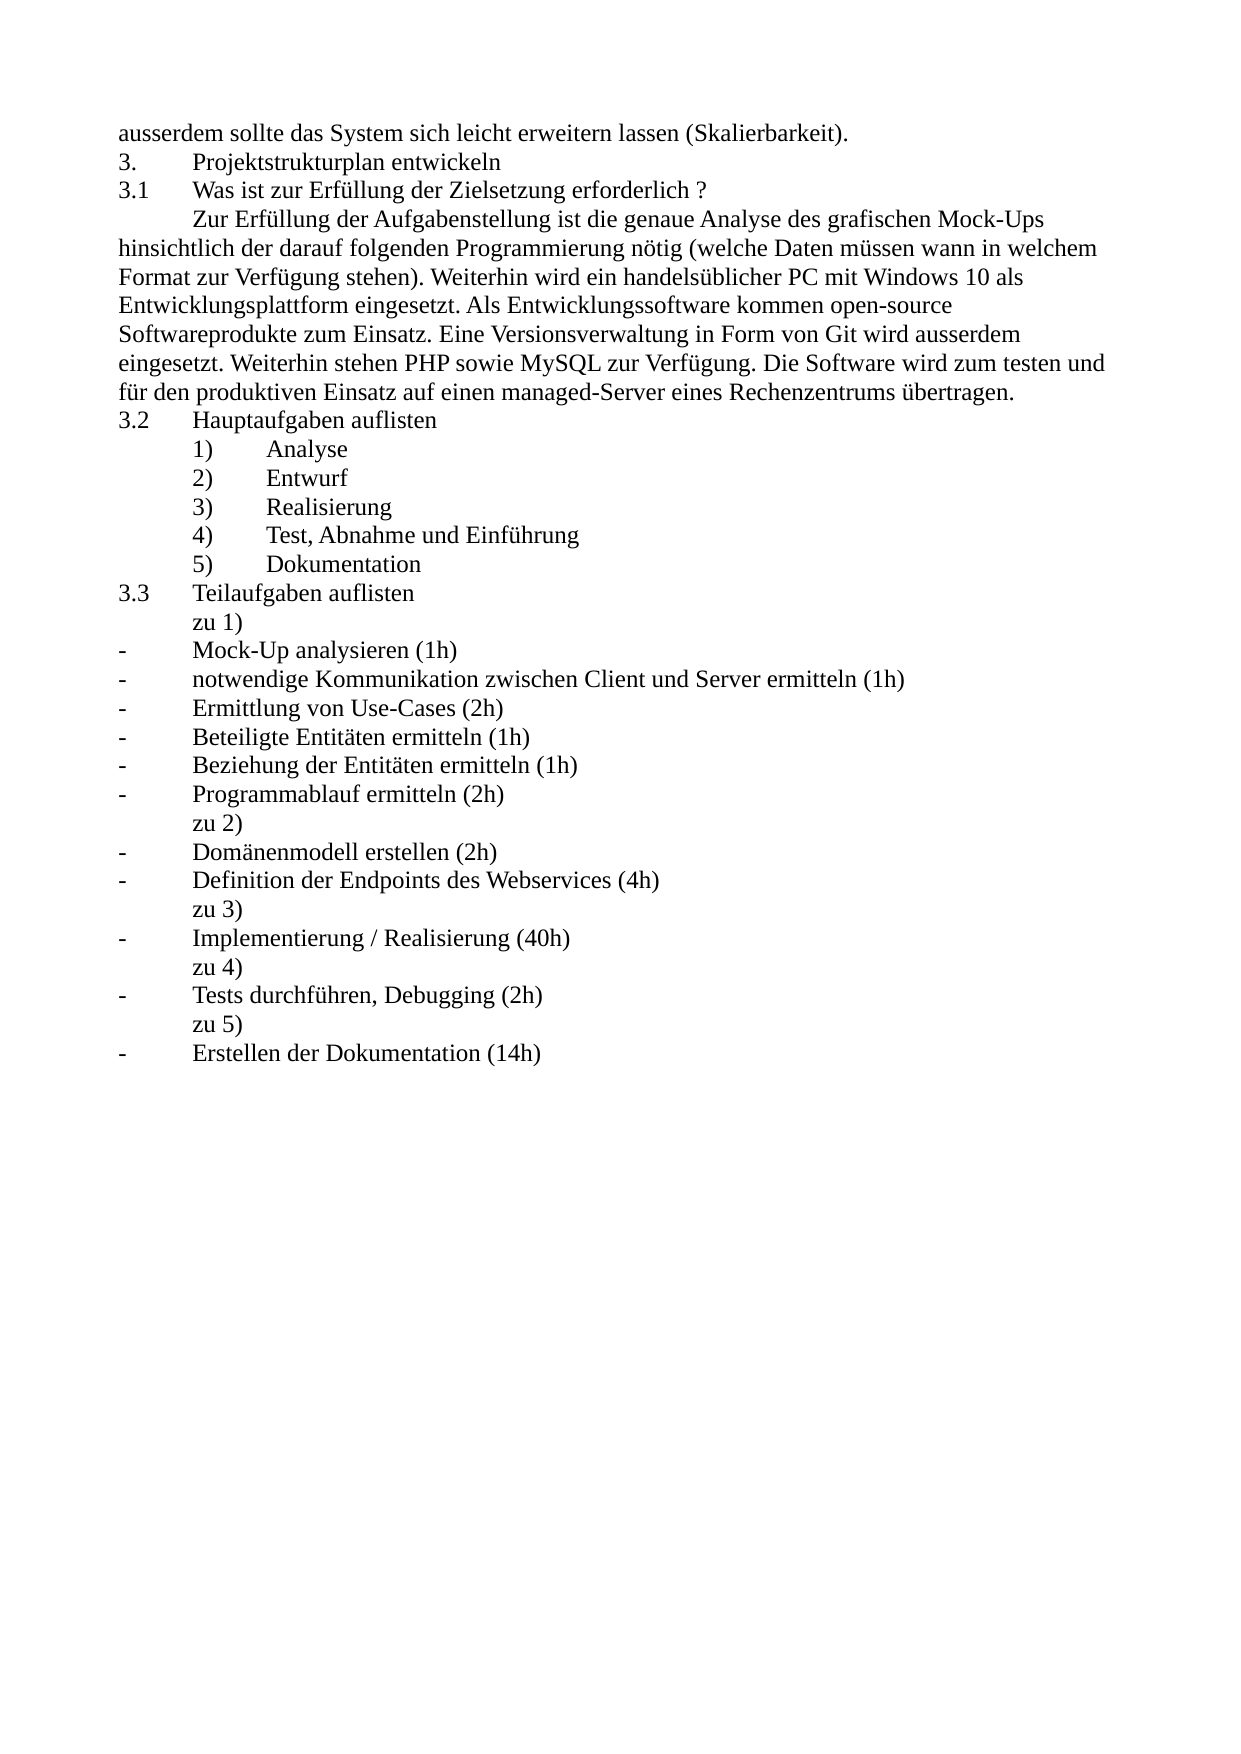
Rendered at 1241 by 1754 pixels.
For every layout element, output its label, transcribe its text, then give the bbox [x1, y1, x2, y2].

text zu 2) [118, 808, 1122, 837]
text 3.3 Teilaufgaben auflisten [118, 578, 1122, 607]
text 3. Projektstrukturplan entwickeln [118, 147, 1122, 176]
text - notwendige Kommunikation zwischen Client und Server ermitteln (1h) [118, 664, 1122, 693]
text ausserdem sollte das System sich leicht erweitern lassen (Skalierbarkeit). [118, 118, 1122, 147]
text 3.2 Hauptaufgaben auflisten [118, 406, 1122, 434]
text zu 5) [118, 1009, 1122, 1038]
text Zur Erfüllung der Aufgabenstellung ist die genaue Analyse des grafischen Mock-Ups hinsichtlich der darauf folgenden Programmierung nötig (welche Daten müssen wann in welchem Format zur Verfügung stehen). Weiterhin wird ein handelsüblicher PC mit Windows 10 als Entwicklungsplattform eingesetzt. Als Entwicklungssoftware kommen open-source Softwareprodukte zum Einsatz. Eine Versionsverwaltung in Form von Git wird ausserdem eingesetzt. Weiterhin stehen PHP sowie MySQL zur Verfügung. Die Software wird zum testen und für den produktiven Einsatz auf einen managed-Server eines Rechenzentrums übertragen. [118, 204, 1122, 406]
text 2) Entwurf [118, 463, 1122, 492]
text - Definition der Endpoints des Webservices (4h) [118, 866, 1122, 894]
text - Ermittlung von Use-Cases (2h) [118, 693, 1122, 722]
text - Erstellen der Dokumentation (14h) [118, 1038, 1122, 1067]
text - Implementierung / Realisierung (40h) [118, 923, 1122, 952]
text 1) Analyse [118, 434, 1122, 463]
text - Programmablauf ermitteln (2h) [118, 779, 1122, 808]
text zu 3) [118, 894, 1122, 923]
text zu 4) [118, 952, 1122, 981]
text - Beziehung der Entitäten ermitteln (1h) [118, 751, 1122, 779]
text 3) Realisierung [118, 492, 1122, 521]
text zu 1) [118, 607, 1122, 636]
text 4) Test, Abnahme und Einführung [118, 521, 1122, 549]
text 5) Dokumentation [118, 549, 1122, 578]
text - Beteiligte Entitäten ermitteln (1h) [118, 722, 1122, 751]
text 3.1 Was ist zur Erfüllung der Zielsetzung erforderlich ? [118, 176, 1122, 204]
text - Domänenmodell erstellen (2h) [118, 837, 1122, 866]
text - Tests durchführen, Debugging (2h) [118, 981, 1122, 1009]
text - Mock-Up analysieren (1h) [118, 636, 1122, 664]
